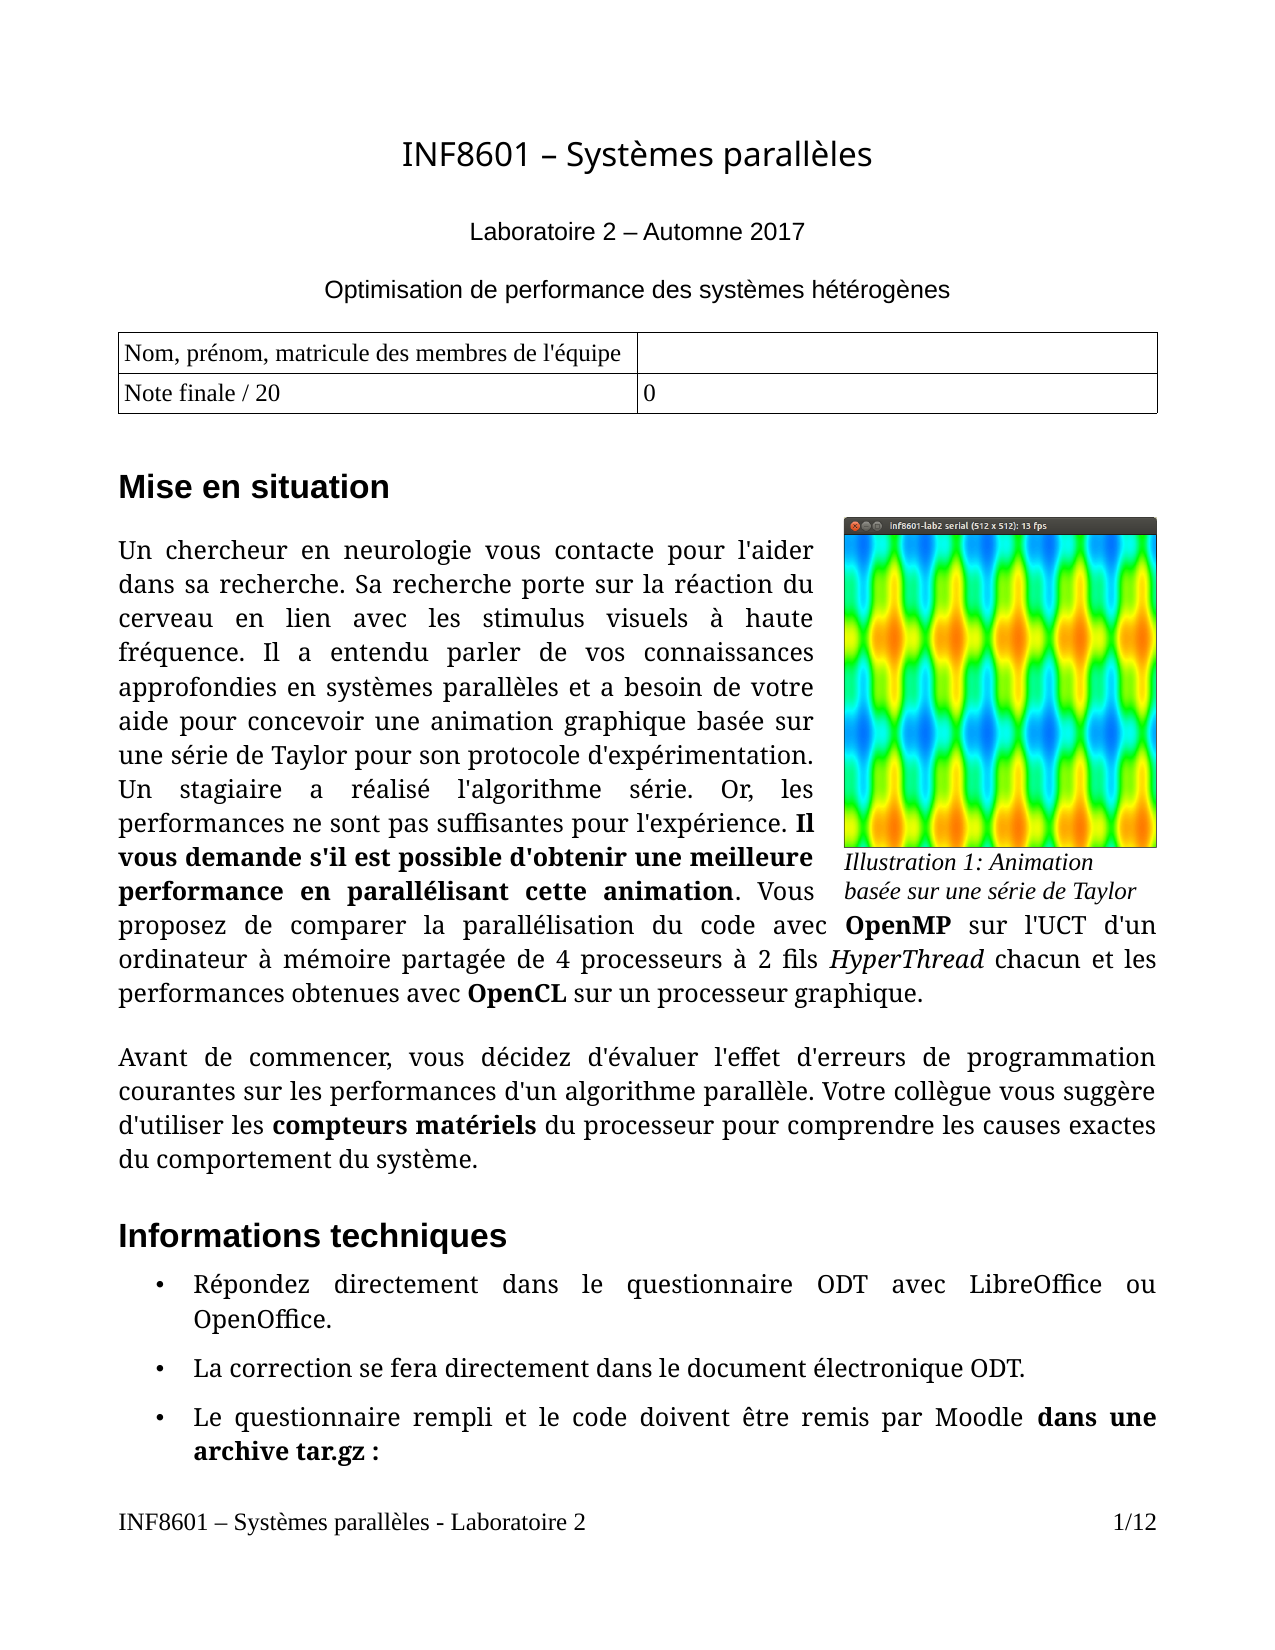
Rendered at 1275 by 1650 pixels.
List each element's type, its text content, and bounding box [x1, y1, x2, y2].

text INF8601 – Systèmes parallèles [118, 131, 1157, 176]
text Illustration 1: Animation basée sur une série de Taylor [844, 848, 1157, 905]
picture [847, 712, 869, 755]
subtitle Mise en situation [118, 467, 1157, 505]
list La correction se fera directement dans le document électronique ODT. [156, 1350, 1157, 1384]
subtitle Informations techniques [118, 1216, 1157, 1255]
text Un chercheur en neurologie vous contacte pour l'aider dans sa recherche. Sa recherche porte sur la réaction du cerveau en lien avec les stimulus visuels à haute fréquence. Il a entendu parler de vos connaissances approfondies en systèmes parallèles et a besoin de votre aide pour concevoir une animation graphique basée sur une série de Taylor pour son protocole d'expérimentation. Un stagiaire a réalisé l'algorithme série. Or, les performances ne sont pas suffisantes pour l'expérience. Il vous demande s'il est possible d'obtenir une meilleure performance en parallélisant cette animation. Vous proposez de comparer la parallélisation du code avec OpenMP sur l'UCT d'un ordinateur à mémoire partagée de 4 processeurs à 2 fils HyperThread chacun et les performances obtenues avec OpenCL sur un processeur graphique. [118, 533, 1157, 1010]
list Répondez directement dans le questionnaire ODT avec LibreOffice ou OpenOffice. [156, 1267, 1157, 1335]
table_header [638, 333, 1157, 373]
table_cell Note finale / 20 [119, 374, 637, 413]
text Optimisation de performance des systèmes hétérogènes [118, 275, 1157, 303]
text Laboratoire 2 – Automne 2017 [118, 217, 1157, 246]
list Le questionnaire rempli et le code doivent être remis par Moodle dans une archive tar.gz : [156, 1399, 1157, 1467]
table_header Nom, prénom, matricule des membres de l'équipe [119, 333, 637, 373]
picture [843, 517, 1157, 848]
text Avant de commencer, vous décidez d'évaluer l'effet d'erreurs de programmation courantes sur les performances d'un algorithme parallèle. Votre collègue vous suggère d'utiliser les compteurs matériels du processeur pour comprendre les causes exactes du comportement du système. [118, 1040, 1157, 1176]
table_cell 0 [638, 374, 1157, 413]
